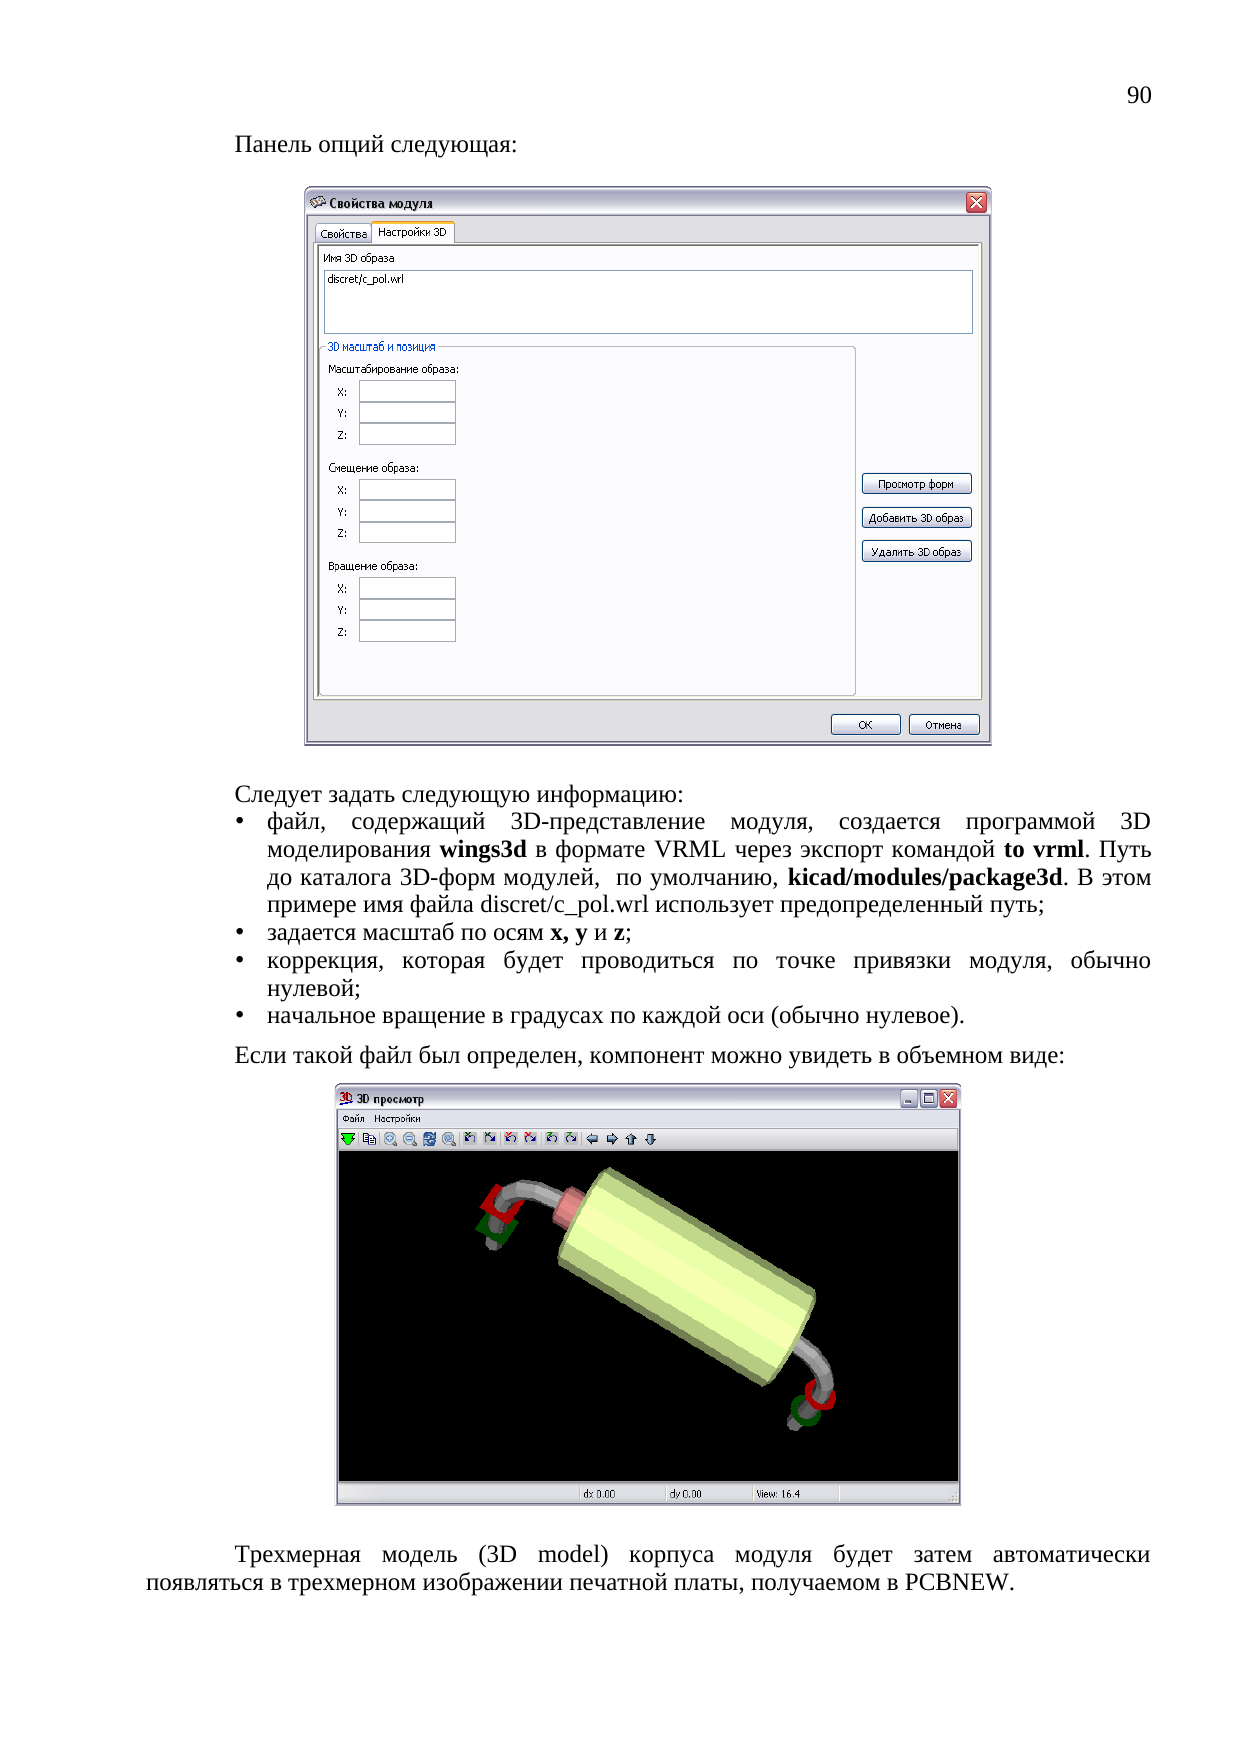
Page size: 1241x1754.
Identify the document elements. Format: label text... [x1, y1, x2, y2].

list файл, содержащий 3D-представление модуля, создается программой 3D моделирования wings3d в формате VRML через экспорт командой to vrml. Путь до каталога 3D-форм модулей, по умолчанию, kicad/modules/package3d. В этом примере имя файла discret/c_pol.wrl использует предопределенный путь; [235, 807, 1152, 918]
text Следует задать следующую информацию: [146, 780, 1152, 807]
list задается масштаб по осям x, y и z; [235, 918, 1152, 946]
list коррекция, которая будет проводиться по точке привязки модуля, обычно нулевой; [235, 946, 1152, 1001]
picture [304, 186, 992, 746]
text Панель опций следующая: [146, 130, 1152, 158]
text Трехмерная модель (3D model) корпуса модуля будет затем автоматически появляться в трехмерном изображении печатной платы, получаемом в PCBNEW. [146, 1540, 1152, 1596]
text Если такой файл был определен, компонент можно увидеть в объемном виде: [146, 1041, 1152, 1069]
list начальное вращение в градусах по каждой оси (обычно нулевое). [235, 1001, 1152, 1029]
picture [334, 1083, 962, 1506]
